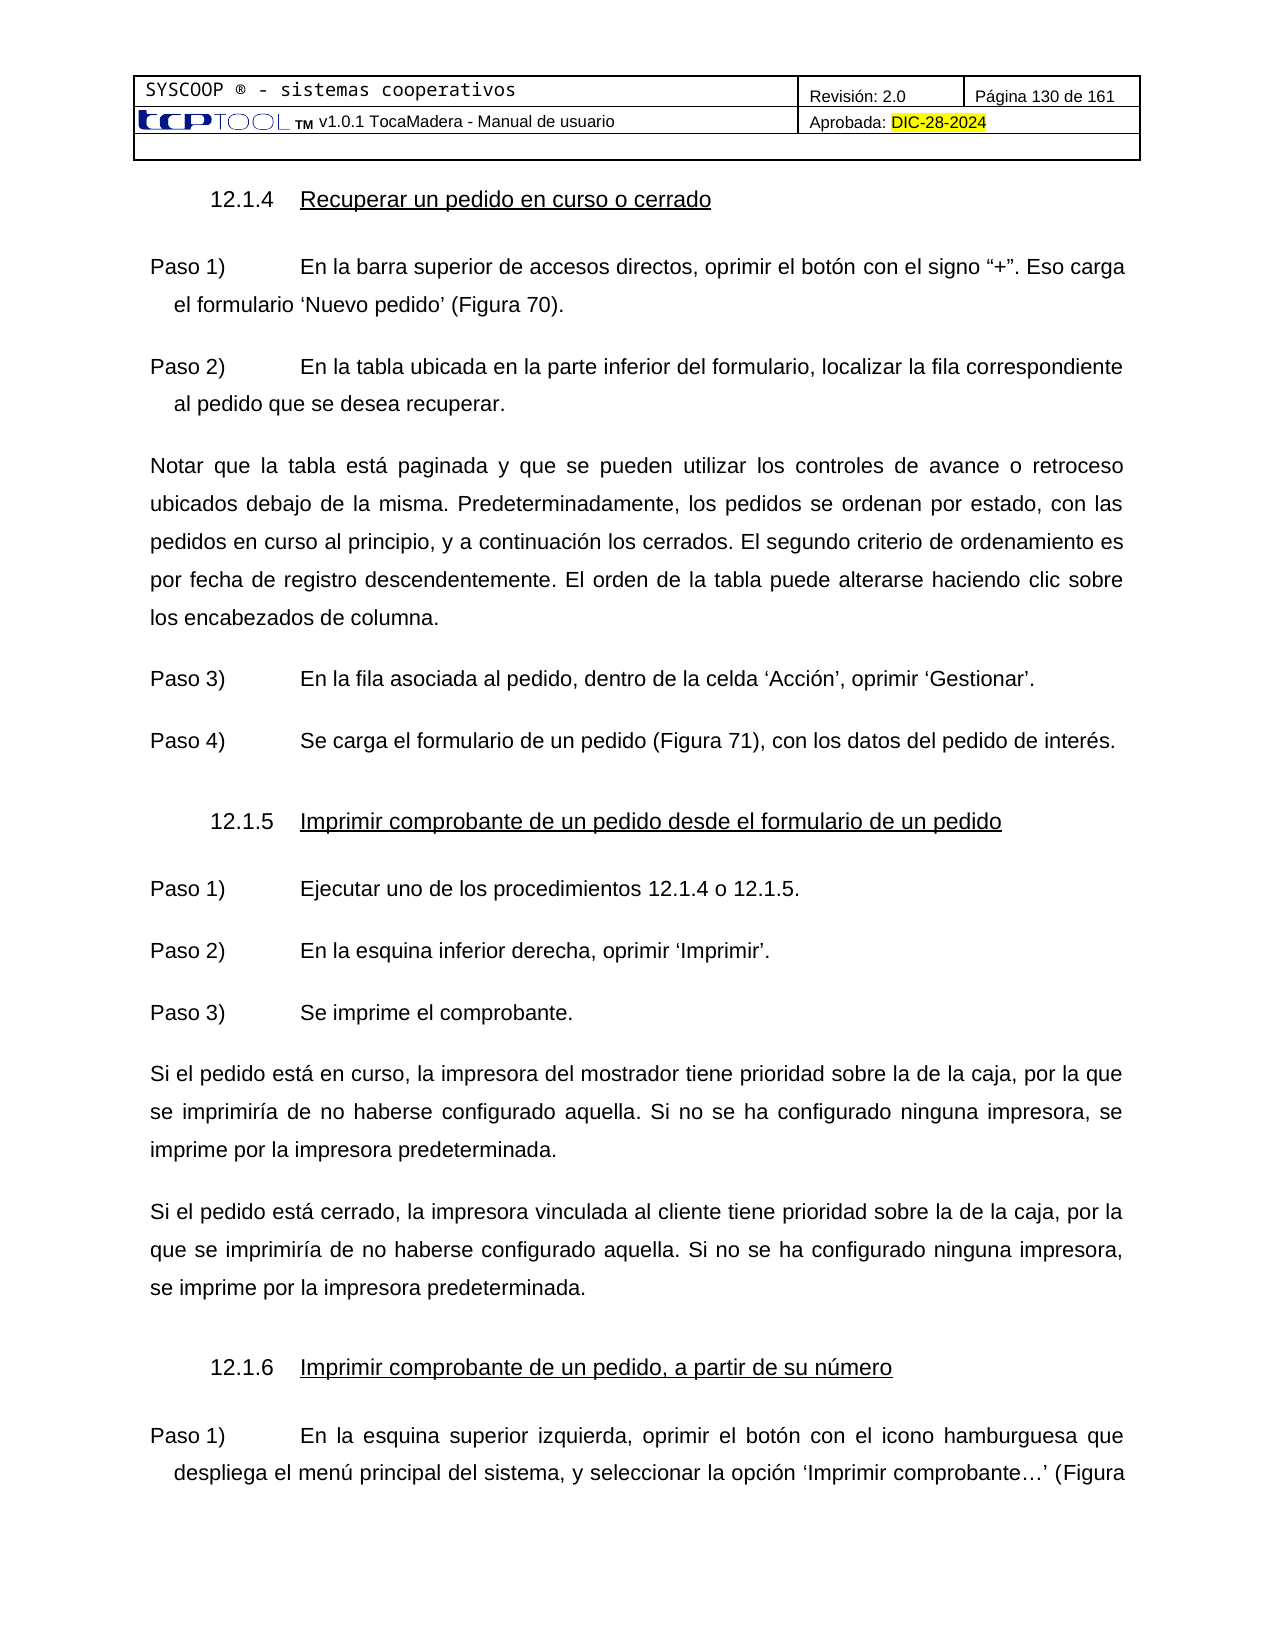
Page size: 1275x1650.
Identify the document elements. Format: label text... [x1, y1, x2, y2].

list Se carga el formulario de un pedido (Figura 71), con los datos del pedido de interés. [150, 728, 1125, 753]
list En la tabla ubicada en la parte inferior del formulario, localizar la fila correspondiente al pedido que se desea recuperar. [150, 353, 1125, 417]
list Se imprime el comprobante. [150, 999, 1125, 1025]
subtitle Imprimir comprobante de un pedido, a partir de su número [210, 1354, 1125, 1381]
subtitle Recuperar un pedido en curso o cerrado [210, 186, 1125, 212]
list En la barra superior de accesos directos, oprimir el botón con el signo “+”. Eso carga el formulario ‘Nuevo pedido’ (Figura 70). [150, 254, 1125, 317]
text Si el pedido está cerrado, la impresora vinculada al cliente tiene prioridad sobre la de la caja, por la que se imprimiría de no haberse configurado aquella. Si no se ha configurado ninguna impresora, se imprime por la impresora predeterminada. [150, 1199, 1125, 1299]
subtitle Imprimir comprobante de un pedido desde el formulario de un pedido [210, 808, 1125, 834]
list En la esquina superior izquierda, oprimir el botón con el icono hamburguesa que despliega el menú principal del sistema, y seleccionar la opción ‘Imprimir comprobante…’ (Figura [150, 1422, 1125, 1486]
picture [138, 110, 290, 130]
text Si el pedido está en curso, la impresora del mostrador tiene prioridad sobre la de la caja, por la que se imprimiría de no haberse configurado aquella. Si no se ha configurado ninguna impresora, se imprime por la impresora predeterminada. [150, 1061, 1125, 1162]
list En la esquina inferior derecha, oprimir ‘Imprimir’. [150, 938, 1125, 963]
list Ejecutar uno de los procedimientos 12.1.4 o 12.1.5. [150, 876, 1125, 901]
text Notar que la tabla está paginada y que se pueden utilizar los controles de avance o retroceso ubicados debajo de la misma. Predeterminadamente, los pedidos se ordenan por estado, con las pedidos en curso al principio, y a continuación los cerrados. El segundo criterio de ordenamiento es por fecha de registro descendentemente. El orden de la tabla puede alterarse haciendo clic sobre los encabezados de columna. [150, 453, 1125, 629]
list En la fila asociada al pedido, dentro de la celda ‘Acción’, oprimir ‘Gestionar’. [150, 666, 1125, 691]
